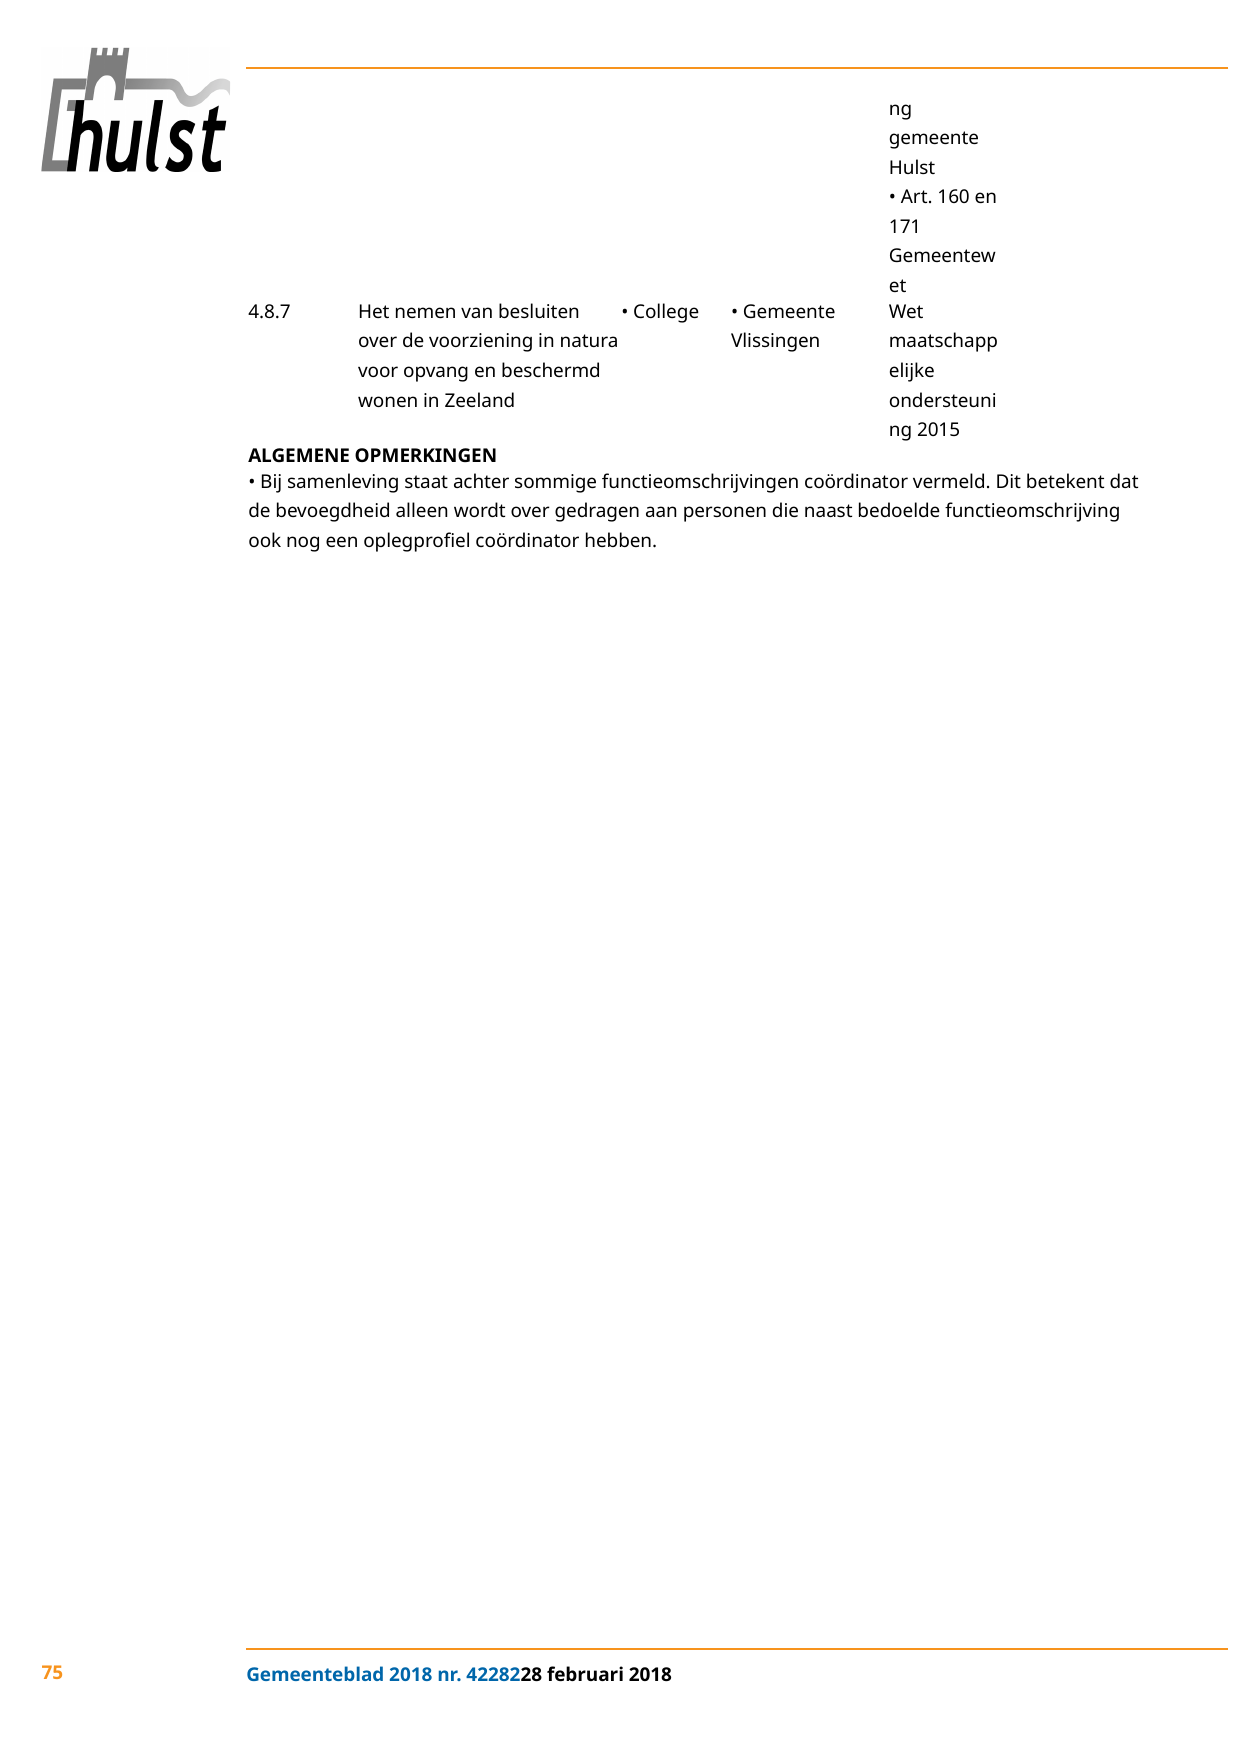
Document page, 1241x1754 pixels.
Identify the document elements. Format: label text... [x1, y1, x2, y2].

table_cell Wet maatschappelijke ondersteuning 2015 [889, 298, 998, 442]
table_cell [358, 95, 621, 298]
table_cell ALGEMENE OPMERKINGEN [248, 442, 1152, 468]
table_cell [248, 95, 358, 298]
table_cell [621, 95, 731, 298]
table_cell Het nemen van besluiten over de voorziening in natura voor opvang en beschermd wonen in Zeeland [358, 298, 621, 442]
picture [41, 47, 231, 172]
table_cell [999, 95, 1152, 298]
table_cell • Gemeente Vlissingen [731, 298, 889, 442]
table_cell • College [621, 298, 731, 442]
table_cell ng gemeente Hulst • Art. 160 en 171 Gemeentewet [889, 95, 998, 298]
table_cell 4.8.7 [248, 298, 358, 442]
table_cell [999, 298, 1152, 442]
table_cell • Bij samenleving staat achter sommige functieomschrijvingen coördinator vermeld. Dit betekent dat de bevoegdheid alleen wordt over gedragen aan personen die naast bedoelde functieomschrijving ook nog een oplegprofiel coördinator hebben. [248, 468, 1152, 553]
table_cell [731, 95, 889, 298]
